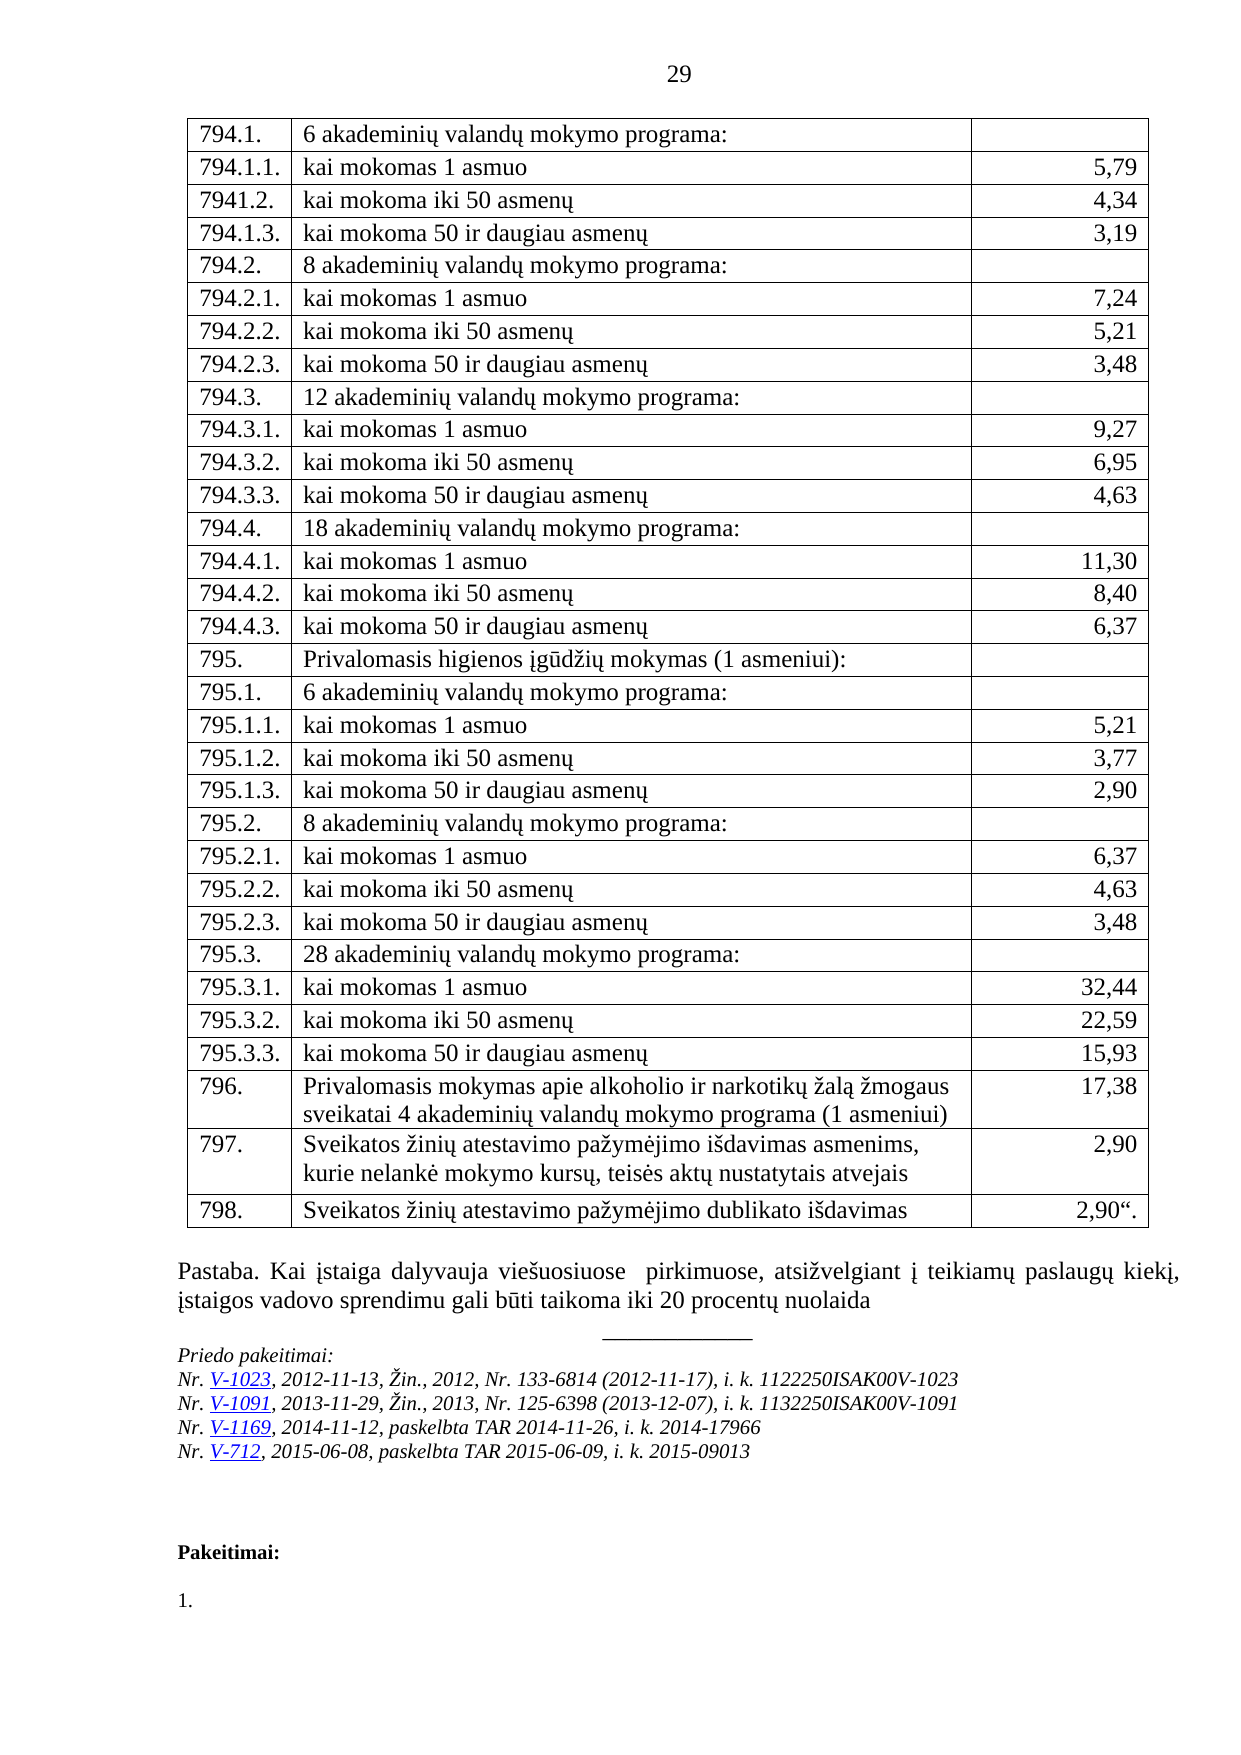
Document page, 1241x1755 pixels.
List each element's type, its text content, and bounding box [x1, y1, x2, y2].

table_cell 795.3.1. [188, 972, 291, 1004]
table_cell 795.2.1. [188, 841, 291, 873]
table_cell 794.2.1. [188, 283, 291, 315]
table_cell 4,34 [972, 185, 1148, 217]
table_cell kai mokomas 1 asmuo [292, 841, 971, 873]
table_cell 795.2. [188, 808, 291, 840]
table_cell 32,44 [972, 972, 1148, 1004]
table_cell 794.4.1. [188, 546, 291, 577]
table_cell 2,90“. [972, 1195, 1148, 1227]
table_cell 15,93 [972, 1038, 1148, 1070]
table_cell 794.2. [188, 250, 291, 282]
table_cell kai mokoma iki 50 asmenų [292, 1005, 971, 1037]
table_cell 795. [188, 644, 291, 676]
table_cell 3,19 [972, 218, 1148, 249]
table_cell 6,37 [972, 611, 1148, 643]
table_cell 7,24 [972, 283, 1148, 315]
table_cell [972, 940, 1148, 971]
table_cell Privalomasis mokymas apie alkoholio ir narkotikų žalą žmogaus sveikatai 4 akademinių valandų mokymo programa (1 asmeniui) [292, 1071, 971, 1128]
table_cell 794.3.3. [188, 480, 291, 512]
table_cell kai mokoma 50 ir daugiau asmenų [292, 1038, 971, 1070]
table_cell 5,21 [972, 316, 1148, 348]
table_cell 6,95 [972, 447, 1148, 479]
table_cell [972, 382, 1148, 413]
table_cell kai mokoma 50 ir daugiau asmenų [292, 480, 971, 512]
table_cell 797. [188, 1129, 291, 1194]
table_cell 795.1.3. [188, 775, 291, 807]
table_cell 796. [188, 1071, 291, 1128]
table_cell 795.3.2. [188, 1005, 291, 1037]
table_cell kai mokoma iki 50 asmenų [292, 579, 971, 610]
text Nr. V-712, 2015-06-08, paskelbta TAR 2015-06-09, i. k. 2015-09013 [177, 1439, 1181, 1463]
table_cell 8 akademinių valandų mokymo programa: [292, 808, 971, 840]
table_cell kai mokomas 1 asmuo [292, 546, 971, 577]
text Pastaba. Kai įstaiga dalyvauja viešuosiuose pirkimuose, atsižvelgiant į teikiamų paslaugų kiekį, įstaigos vadovo sprendimu gali būti taikoma iki 20 procentų nuolaida [177, 1256, 1181, 1314]
table_cell 6 akademinių valandų mokymo programa: [292, 677, 971, 709]
table_cell [972, 644, 1148, 676]
table_cell 794.3.1. [188, 415, 291, 446]
table_cell kai mokoma 50 ir daugiau asmenų [292, 349, 971, 381]
table_cell 6,37 [972, 841, 1148, 873]
table_cell 8,40 [972, 579, 1148, 610]
table_cell 2,90 [972, 1129, 1148, 1194]
table_cell 8 akademinių valandų mokymo programa: [292, 250, 971, 282]
table_cell 795.1. [188, 677, 291, 709]
table_cell 12 akademinių valandų mokymo programa: [292, 382, 971, 413]
table_cell [972, 250, 1148, 282]
table_cell kai mokoma iki 50 asmenų [292, 316, 971, 348]
table_cell 11,30 [972, 546, 1148, 577]
table_cell kai mokoma iki 50 asmenų [292, 874, 971, 906]
text Priedo pakeitimai: [177, 1343, 1181, 1367]
table_cell 5,21 [972, 710, 1148, 742]
table_cell kai mokoma 50 ir daugiau asmenų [292, 611, 971, 643]
text Nr. V-1169, 2014-11-12, paskelbta TAR 2014-11-26, i. k. 2014-17966 [177, 1415, 1181, 1439]
text Nr. V-1023, 2012-11-13, Žin., 2012, Nr. 133-6814 (2012-11-17), i. k. 1122250ISAK00V-1023 [177, 1367, 1181, 1391]
table_cell 5,79 [972, 152, 1148, 184]
table_cell 4,63 [972, 480, 1148, 512]
table_cell 794.2.3. [188, 349, 291, 381]
table_cell kai mokomas 1 asmuo [292, 710, 971, 742]
table_cell 795.3. [188, 940, 291, 971]
table_cell kai mokoma 50 ir daugiau asmenų [292, 907, 971, 938]
table_cell 794.3.2. [188, 447, 291, 479]
table_cell 794.4.2. [188, 579, 291, 610]
table_cell [972, 119, 1148, 151]
table_cell Privalomasis higienos įgūdžių mokymas (1 asmeniui): [292, 644, 971, 676]
table_cell kai mokomas 1 asmuo [292, 152, 971, 184]
table_cell 798. [188, 1195, 291, 1227]
table_cell kai mokoma iki 50 asmenų [292, 743, 971, 774]
table_cell 3,48 [972, 907, 1148, 938]
table_cell 3,48 [972, 349, 1148, 381]
table_cell 22,59 [972, 1005, 1148, 1037]
table_cell Sveikatos žinių atestavimo pažymėjimo išdavimas asmenims, kurie nelankė mokymo kursų, teisės aktų nustatytais atvejais [292, 1129, 971, 1194]
table_cell 7941.2. [188, 185, 291, 217]
table_cell [972, 513, 1148, 545]
table_cell 794.4.3. [188, 611, 291, 643]
table_cell 795.3.3. [188, 1038, 291, 1070]
table_cell kai mokomas 1 asmuo [292, 972, 971, 1004]
text 1. [177, 1588, 1181, 1612]
table_cell 4,63 [972, 874, 1148, 906]
text Nr. V-1091, 2013-11-29, Žin., 2013, Nr. 125-6398 (2013-12-07), i. k. 1132250ISAK00V-1091 [177, 1391, 1181, 1415]
table_cell 2,90 [972, 775, 1148, 807]
table_cell kai mokomas 1 asmuo [292, 415, 971, 446]
table_cell 794.1.1. [188, 152, 291, 184]
table_cell 794.1.3. [188, 218, 291, 249]
table_cell kai mokoma 50 ir daugiau asmenų [292, 218, 971, 249]
table_cell kai mokoma iki 50 asmenų [292, 447, 971, 479]
table_cell 17,38 [972, 1071, 1148, 1128]
table_cell 795.1.1. [188, 710, 291, 742]
text ____________ [177, 1314, 1181, 1343]
text Pakeitimai: [177, 1540, 1181, 1564]
table_cell 795.2.2. [188, 874, 291, 906]
table_cell 794.2.2. [188, 316, 291, 348]
table_cell 9,27 [972, 415, 1148, 446]
table_cell kai mokoma 50 ir daugiau asmenų [292, 775, 971, 807]
table_cell 794.3. [188, 382, 291, 413]
table_cell 3,77 [972, 743, 1148, 774]
table_cell [972, 808, 1148, 840]
table_cell 795.1.2. [188, 743, 291, 774]
table_cell 794.1. [188, 119, 291, 151]
table_cell 6 akademinių valandų mokymo programa: [292, 119, 971, 151]
table_cell Sveikatos žinių atestavimo pažymėjimo dublikato išdavimas [292, 1195, 971, 1227]
table_cell kai mokoma iki 50 asmenų [292, 185, 971, 217]
table_cell 795.2.3. [188, 907, 291, 938]
table_cell 794.4. [188, 513, 291, 545]
table_cell kai mokomas 1 asmuo [292, 283, 971, 315]
table_cell 28 akademinių valandų mokymo programa: [292, 940, 971, 971]
table_cell [972, 677, 1148, 709]
table_cell 18 akademinių valandų mokymo programa: [292, 513, 971, 545]
